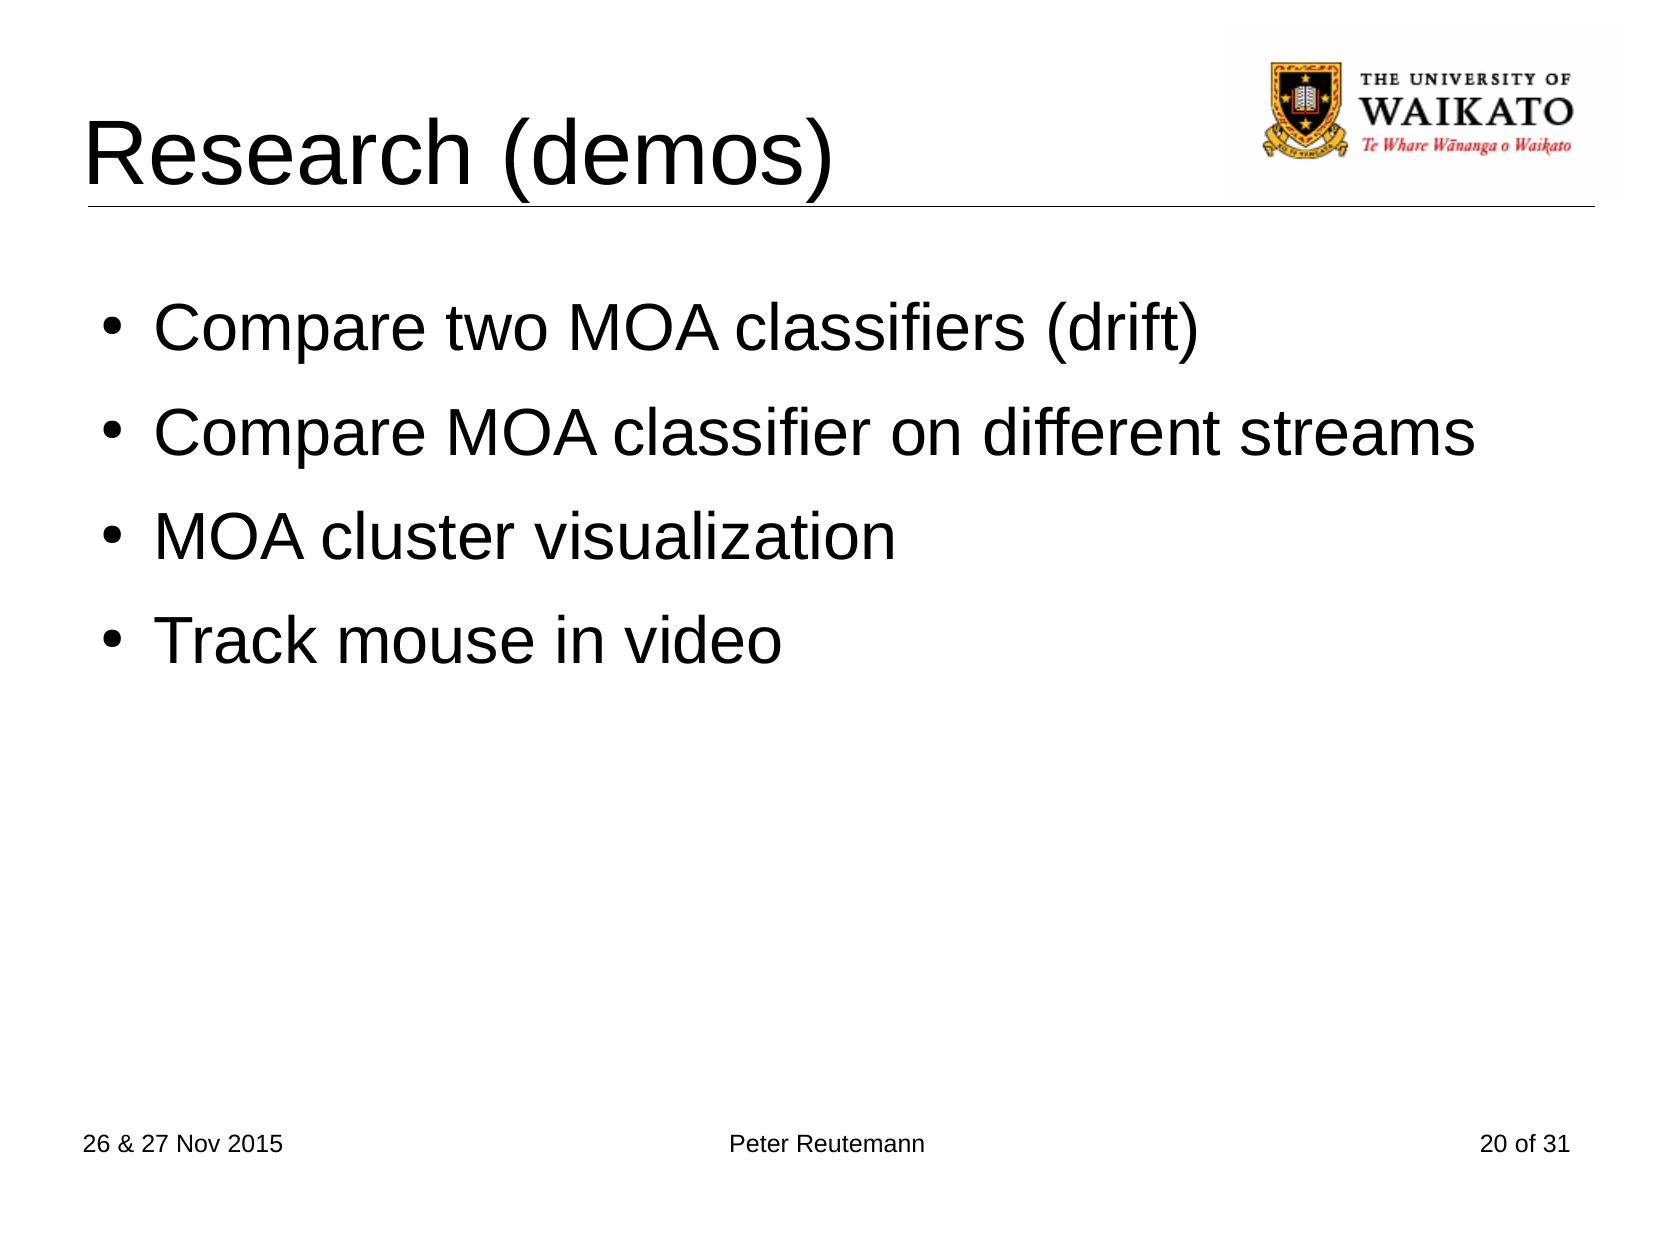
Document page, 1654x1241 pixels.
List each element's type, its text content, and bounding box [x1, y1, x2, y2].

title Research (demos) [82, 49, 1571, 257]
picture [1228, 24, 1619, 201]
list Compare two MOA classifiers (drift) Compare MOA classifier on different streams MOA cluster visualization Track mouse in video [82, 290, 1571, 1010]
